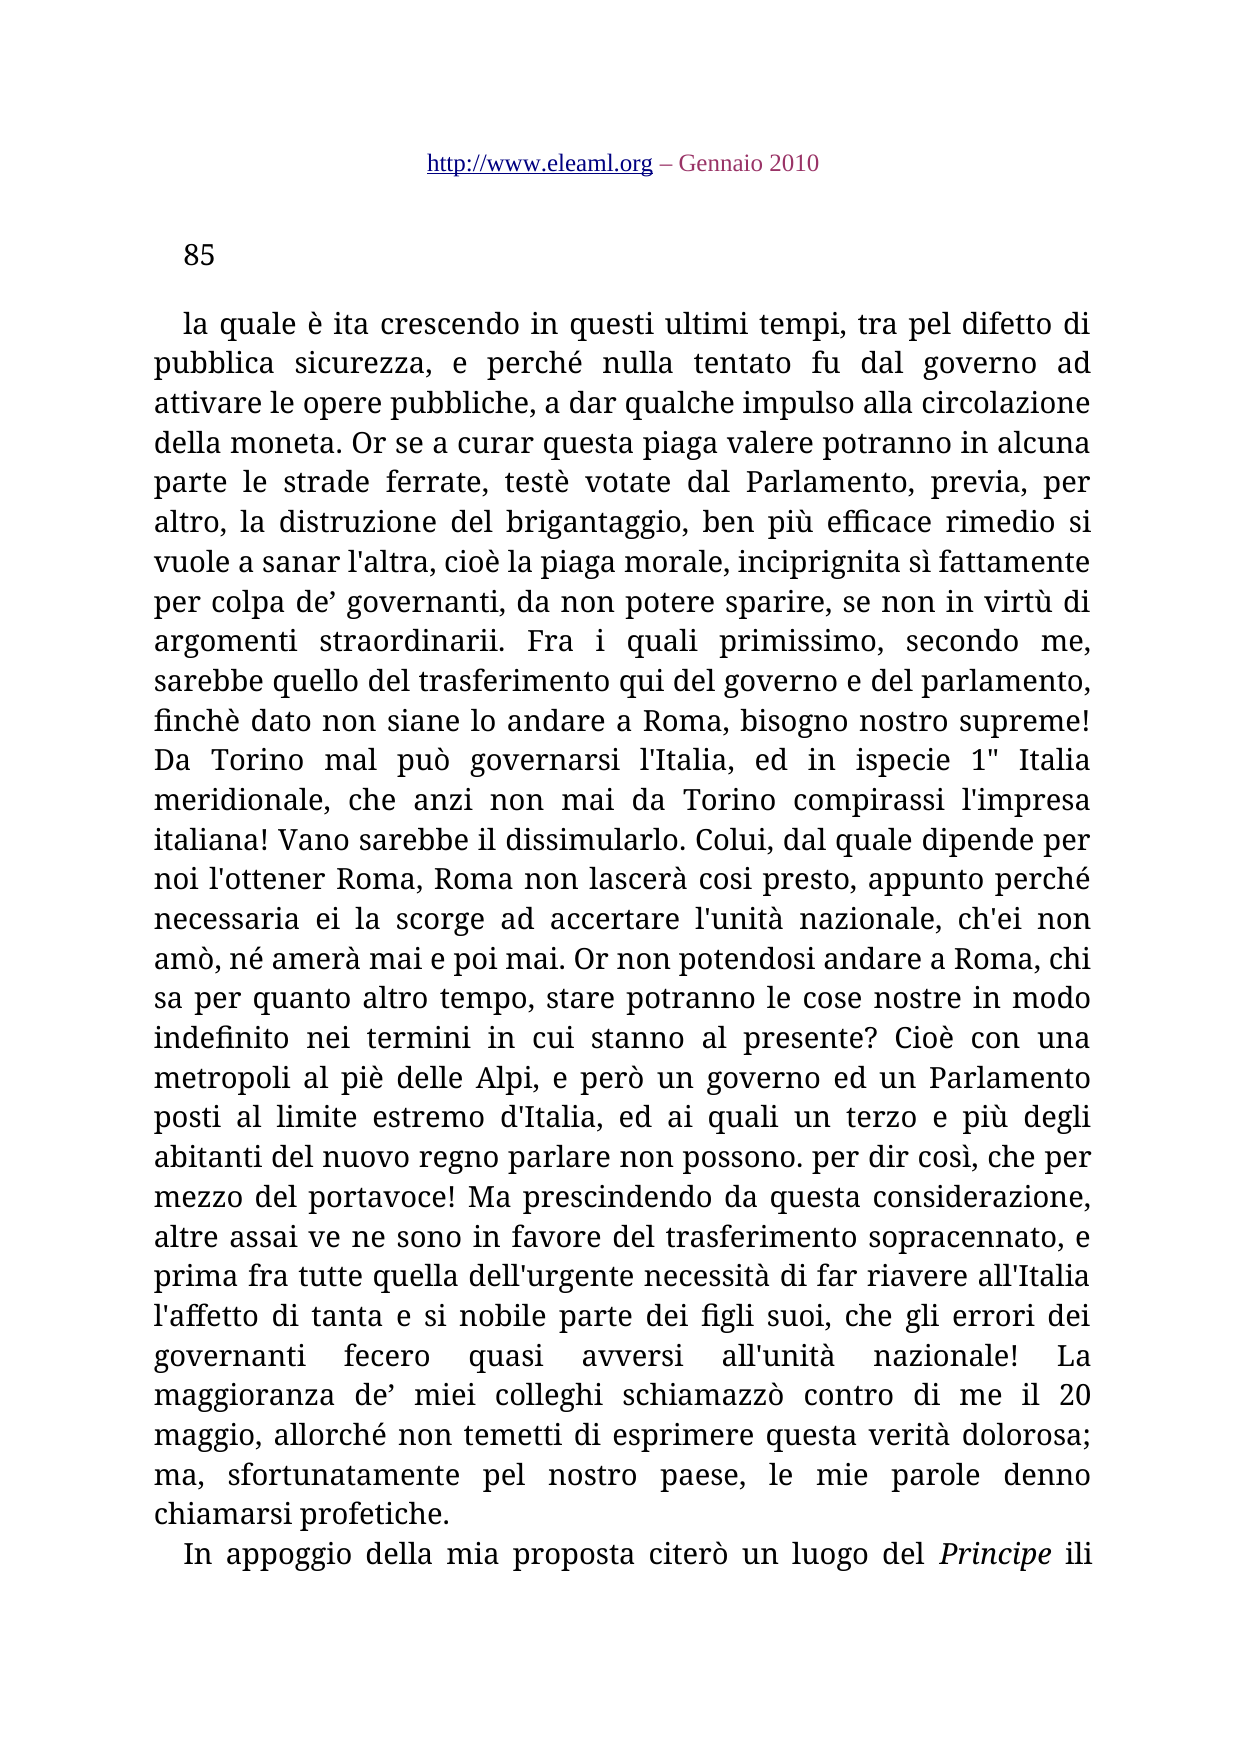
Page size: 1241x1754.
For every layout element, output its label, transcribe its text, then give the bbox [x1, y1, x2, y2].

text In appoggio della mia proposta citerò un luogo del Principe ili [153, 1533, 1092, 1573]
text 85 [153, 234, 1092, 274]
text la quale è ita crescendo in questi ultimi tempi, tra pel difetto di pubblica sicurezza, e perché nulla tentato fu dal governo ad attivare le opere pubbliche, a dar qualche impulso alla circolazione della moneta. Or se a curar questa piaga valere potranno in alcuna parte le strade ferrate, testè votate dal Parlamento, previa, per altro, la distruzione del brigantaggio, ben più efficace rimedio si vuole a sanar l'altra, cioè la piaga morale, inciprignita sì fattamente per colpa de’ governanti, da non potere sparire, se non in virtù di argomenti straordinarii. Fra i quali primissimo, secondo me, sarebbe quello del trasferimento qui del governo e del parlamento, finchè dato non siane lo andare a Roma, bisogno nostro supreme! Da Torino mal può governarsi l'Italia, ed in ispecie 1" Italia meridionale, che anzi non mai da Torino compirassi l'impresa italiana! Vano sarebbe il dissimularlo. Colui, dal quale dipende per noi l'ottener Roma, Roma non lascerà cosi presto, appunto perché necessaria ei la scorge ad accertare l'unità nazionale, ch'ei non amò, né amerà mai e poi mai. Or non potendosi andare a Roma, chi sa per quanto altro tempo, stare potranno le cose nostre in modo indefinito nei termini in cui stanno al presente? Cioè con una metropoli al piè delle Alpi, e però un governo ed un Parlamento posti al limite estremo d'Italia, ed ai quali un terzo e più degli abitanti del nuovo regno parlare non possono. per dir così, che per mezzo del portavoce! Ma prescindendo da questa considerazione, altre assai ve ne sono in favore del trasferimento sopracennato, e prima fra tutte quella dell'urgente necessità di far riavere all'Italia l'affetto di tanta e si nobile parte dei figli suoi, che gli errori dei governanti fecero quasi avversi all'unità nazionale! La maggioranza de’ miei colleghi schiamazzò contro di me il 20 maggio, allorché non temetti di esprimere questa verità dolorosa; ma, sfortunatamente pel nostro paese, le mie parole denno chiamarsi profetiche. [153, 303, 1092, 1533]
